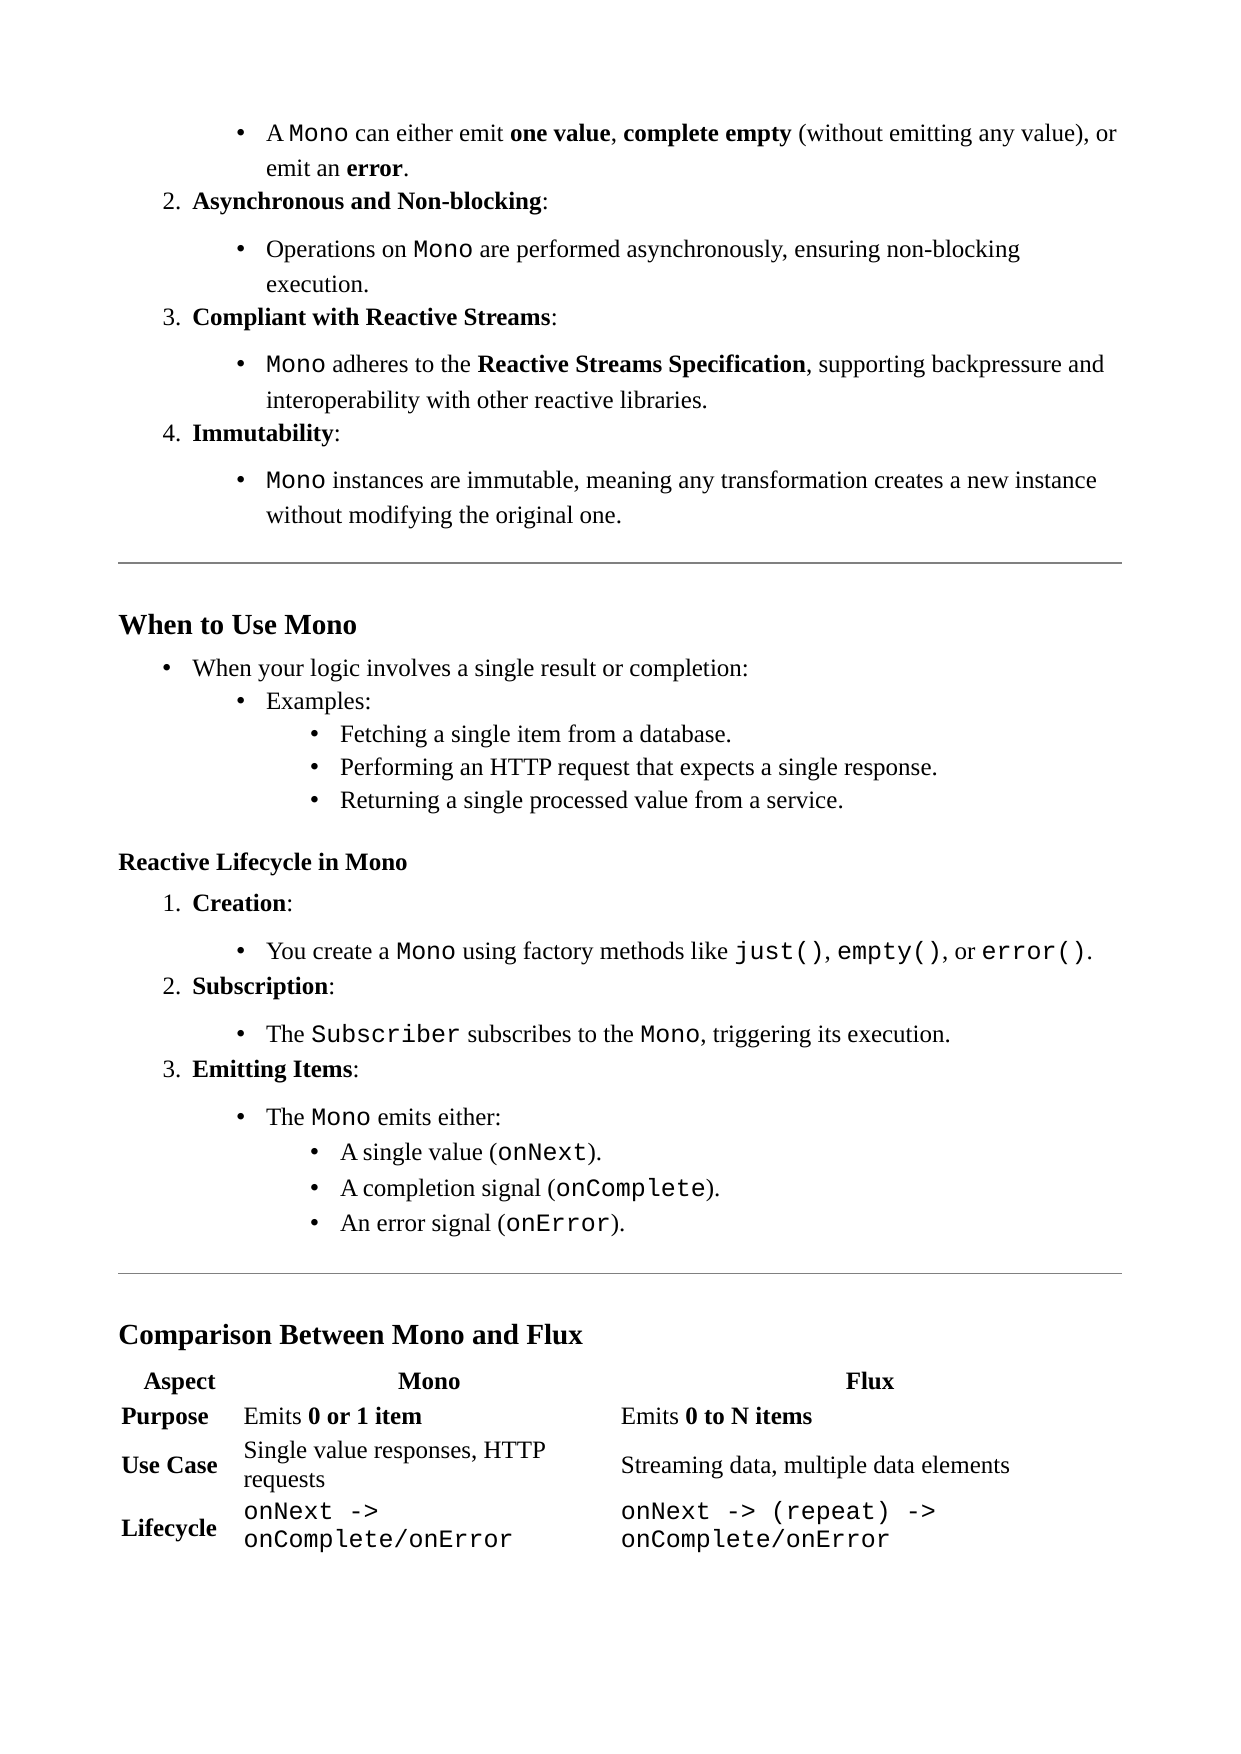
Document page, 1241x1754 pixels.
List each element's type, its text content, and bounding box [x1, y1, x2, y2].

table_cell Lifecycle [118, 1496, 240, 1558]
list Creation: [162, 888, 1122, 917]
list Emitting Items: [162, 1054, 1122, 1083]
list Returning a single processed value from a service. [310, 785, 1122, 814]
subtitle When to Use Mono [118, 607, 1122, 640]
list An error signal (onError). [310, 1208, 1122, 1239]
list Performing an HTTP request that expects a single response. [310, 752, 1122, 781]
list Subscription: [162, 971, 1122, 1000]
list The Subscriber subscribes to the Mono, triggering its execution. [236, 1019, 1122, 1050]
table_header Flux [618, 1363, 1122, 1398]
list A completion signal (onComplete). [310, 1173, 1122, 1204]
subtitle Comparison Between Mono and Flux [118, 1317, 1122, 1351]
list A single value (onNext). [310, 1137, 1122, 1168]
list The Mono emits either: [236, 1102, 1122, 1133]
list Operations on Mono are performed asynchronously, ensuring non-blocking execution. [236, 234, 1122, 298]
list Examples: [236, 686, 1122, 715]
table_cell Purpose [118, 1398, 240, 1432]
subtitle Reactive Lifecycle in Mono [118, 847, 1122, 876]
table_header Aspect [118, 1363, 240, 1398]
list Mono adheres to the Reactive Streams Specification, supporting backpressure and interoperability with other reactive libraries. [236, 349, 1122, 413]
table_cell Streaming data, multiple data elements [618, 1433, 1122, 1496]
list When your logic involves a single result or completion: [162, 653, 1122, 682]
table_cell Use Case [118, 1433, 240, 1496]
table_cell onNext -> onComplete/onError [240, 1496, 618, 1558]
table_cell Emits 0 to N items [618, 1398, 1122, 1432]
list Asynchronous and Non-blocking: [162, 186, 1122, 215]
table_cell onNext -> (repeat) -> onComplete/onError [618, 1496, 1122, 1558]
list A Mono can either emit one value, complete empty (without emitting any value), or emit an error. [236, 118, 1122, 182]
table_header Mono [240, 1363, 618, 1398]
table_cell Single value responses, HTTP requests [240, 1433, 618, 1496]
list Immutability: [162, 418, 1122, 446]
list Mono instances are immutable, meaning any transformation creates a new instance without modifying the original one. [236, 465, 1122, 529]
table_cell Emits 0 or 1 item [240, 1398, 618, 1432]
list Fetching a single item from a database. [310, 719, 1122, 748]
list You create a Mono using factory methods like just(), empty(), or error(). [236, 936, 1122, 967]
list Compliant with Reactive Streams: [162, 302, 1122, 331]
